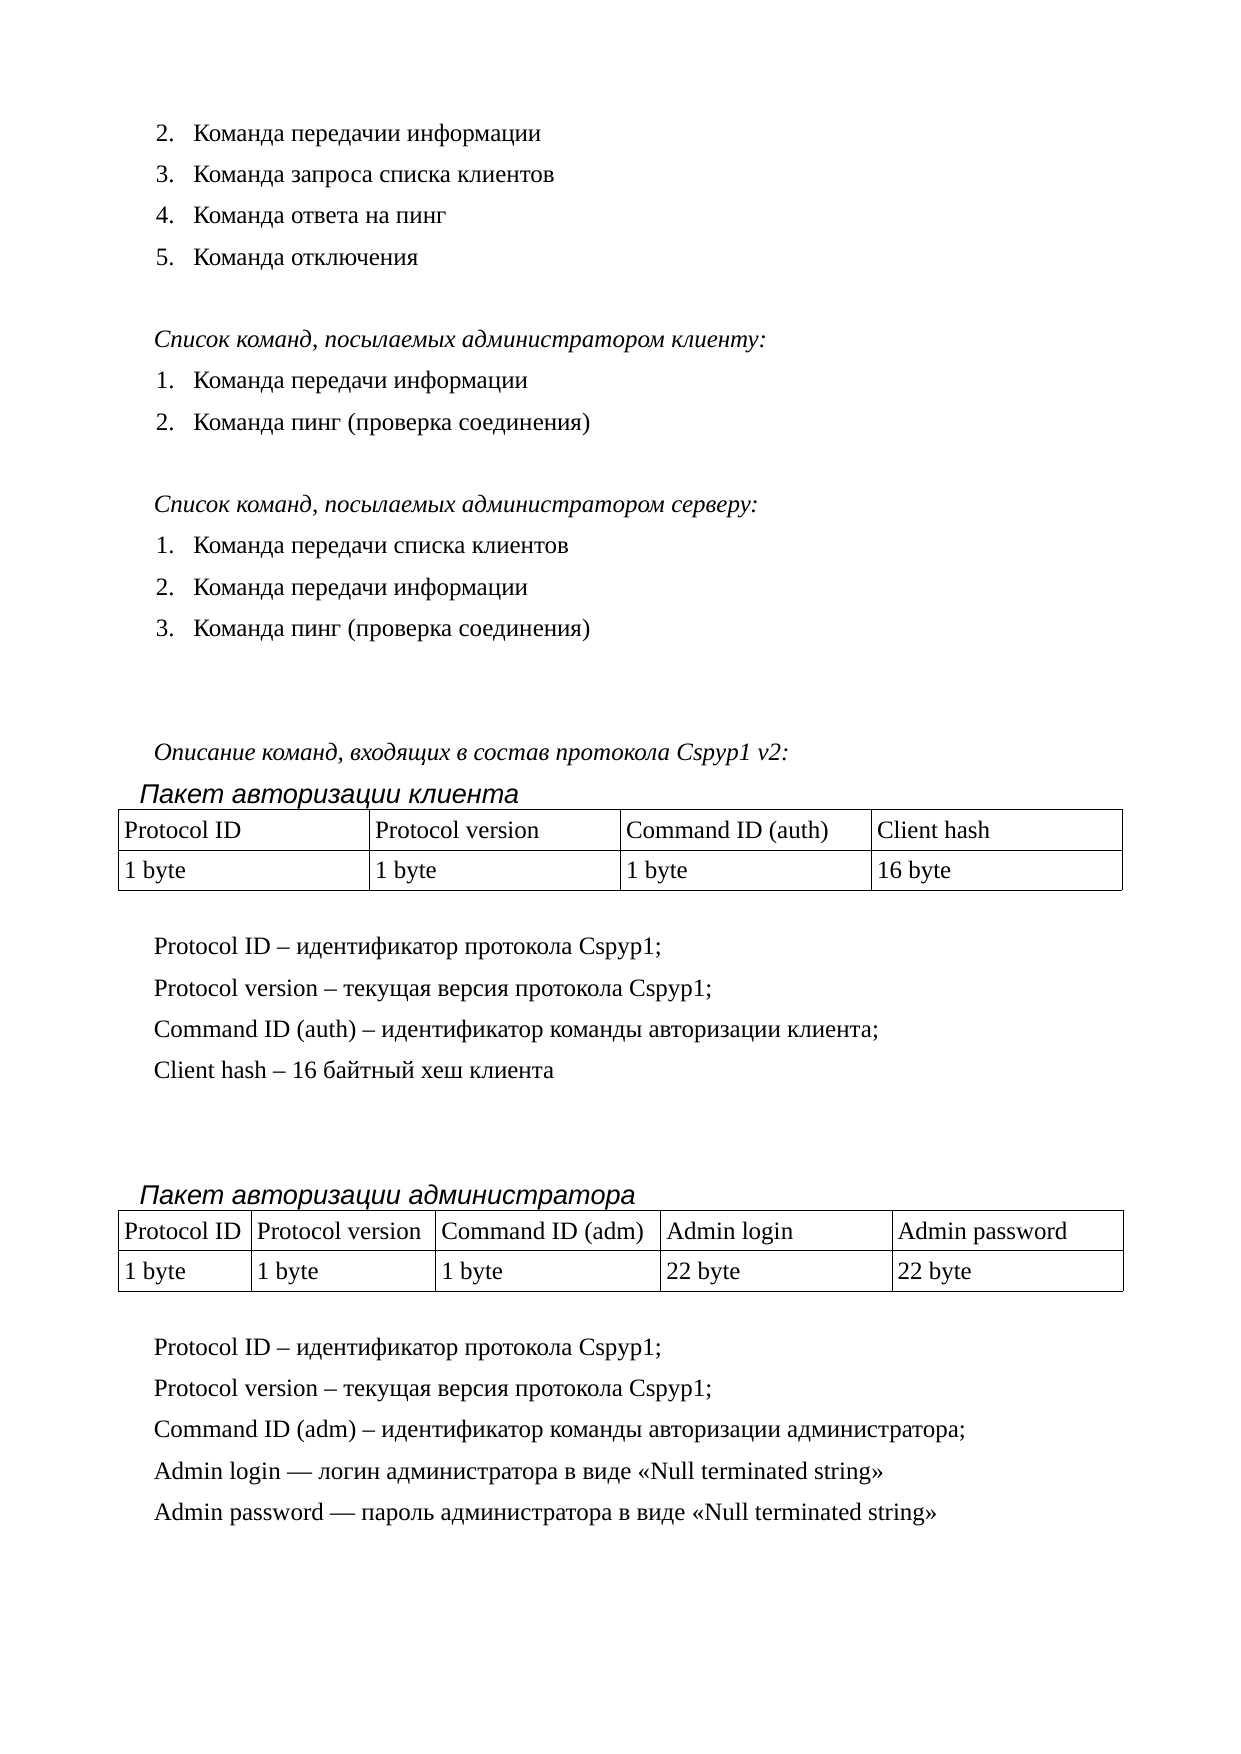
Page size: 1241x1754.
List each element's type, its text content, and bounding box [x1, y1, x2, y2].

list Команда передачии информации [156, 118, 1122, 147]
text Client hash – 16 байтный хеш клиента [118, 1055, 1122, 1084]
table_cell 22 byte [893, 1251, 1123, 1291]
list Команда пинг (проверка соединения) [156, 613, 1122, 642]
text Protocol version – текущая версия протокола Cspyp1; [118, 1373, 1122, 1402]
text Protocol ID – идентификатор протокола Cspyp1; [118, 1332, 1122, 1361]
text Command ID (adm) – идентификатор команды авторизации администратора; [118, 1414, 1122, 1443]
table_header Protocol ID [119, 1211, 251, 1250]
table_cell 16 byte [872, 851, 1122, 890]
list Команда ответа на пинг [156, 201, 1122, 229]
text Command ID (auth) – идентификатор команды авторизации клиента; [118, 1014, 1122, 1043]
text Admin password — пароль администратора в виде «Null terminated string» [118, 1497, 1122, 1526]
table_header Protocol version [370, 810, 620, 850]
list Команда передачи информации [156, 366, 1122, 394]
list Команда пинг (проверка соединения) [156, 407, 1122, 436]
subtitle Пакет авторизации клиента [139, 778, 1122, 809]
text Protocol version – текущая версия протокола Cspyp1; [118, 973, 1122, 1001]
table_header Command ID (auth) [621, 810, 871, 850]
list Команда передачи списка клиентов [156, 531, 1122, 559]
table_header Protocol ID [119, 810, 369, 850]
text Список команд, посылаемых администратором клиенту: [118, 324, 1122, 353]
text Список команд, посылаемых администратором серверу: [118, 489, 1122, 518]
table_header Client hash [872, 810, 1122, 850]
list Команда отключения [156, 242, 1122, 271]
table_cell 1 byte [119, 1251, 251, 1291]
table_cell 1 byte [370, 851, 620, 890]
list Команда запроса списка клиентов [156, 159, 1122, 188]
table_cell 1 byte [119, 851, 369, 890]
table_header Command ID (adm) [436, 1211, 660, 1250]
table_cell 1 byte [252, 1251, 435, 1291]
subtitle Пакет авторизации администратора [139, 1179, 1122, 1210]
table_header Admin login [661, 1211, 892, 1250]
table_header Admin password [893, 1211, 1123, 1250]
table_cell 22 byte [661, 1251, 892, 1291]
table_header Protocol version [252, 1211, 435, 1250]
text Protocol ID – идентификатор протокола Cspyp1; [118, 931, 1122, 960]
text Описание команд, входящих в состав протокола Cspyp1 v2: [118, 737, 1122, 766]
text Admin login — логин администратора в виде «Null terminated string» [118, 1456, 1122, 1484]
list Команда передачи информации [156, 572, 1122, 601]
table_cell 1 byte [436, 1251, 660, 1291]
table_cell 1 byte [621, 851, 871, 890]
